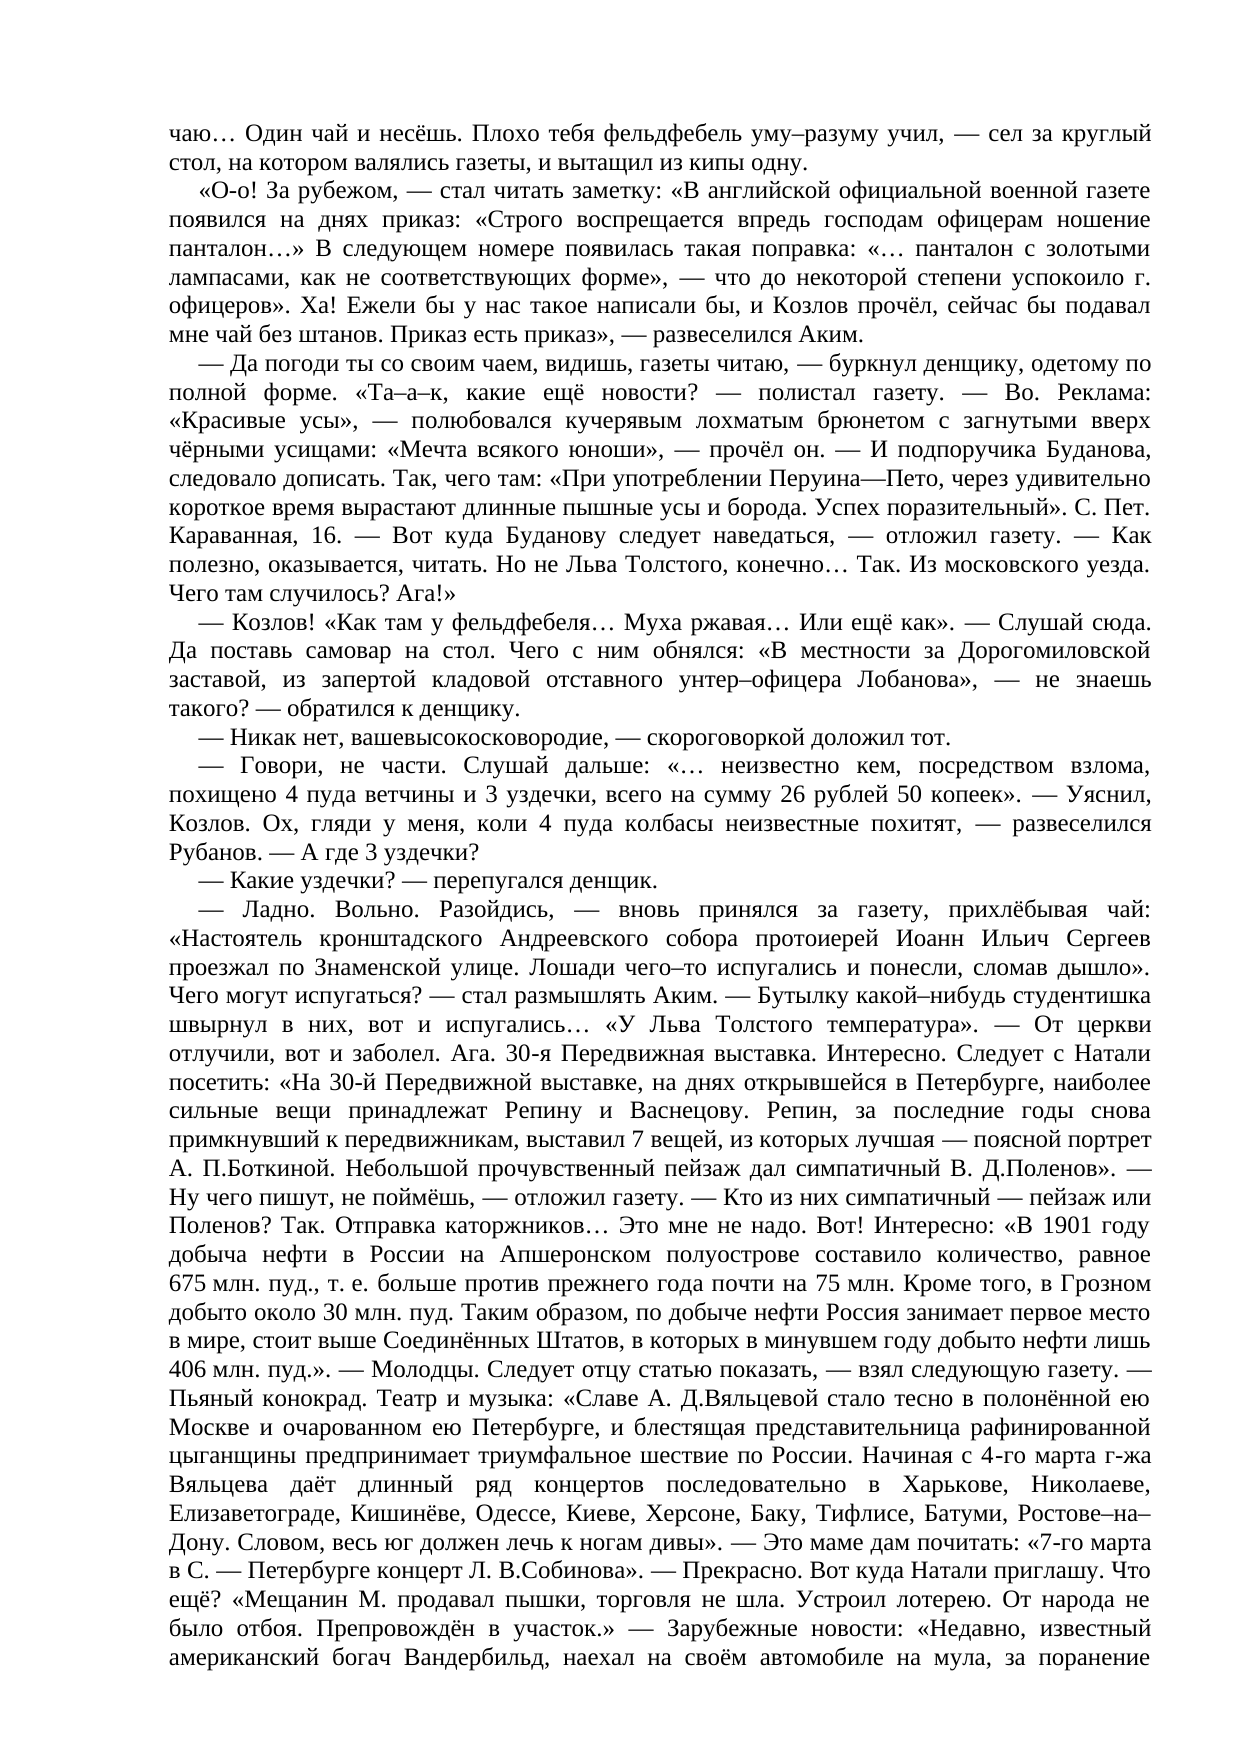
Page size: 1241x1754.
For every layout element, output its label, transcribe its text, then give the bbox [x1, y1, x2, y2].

text — Ладно. Вольно. Разойдись, — вновь принялся за газету, прихлёбывая чай: «Настоятель кронштадского Андреевского собора протоиерей Иоанн Ильич Сергеев проезжал по Знаменской улице. Лошади чего–то испугались и понесли, сломав дышло». Чего могут испугаться? — стал размышлять Аким. — Бутылку какой–нибудь студентишка швырнул в них, вот и испугались… «У Льва Толстого температура». — От церкви отлучили, вот и заболел. Ага. 30‑я Передвижная выставка. Интересно. Следует с Натали посетить: «На 30‑й Передвижной выставке, на днях открывшейся в Петербурге, наиболее сильные вещи принадлежат Репину и Васнецову. Репин, за последние годы снова примкнувший к передвижникам, выставил 7 вещей, из которых лучшая — поясной портрет А. П.Боткиной. Небольшой прочувственный пейзаж дал симпатичный В. Д.Поленов». — Ну чего пишут, не поймёшь, — отложил газету. — Кто из них симпатичный — пейзаж или Поленов? Так. Отправка каторжников… Это мне не надо. Вот! Интересно: «В 1901 году добыча нефти в России на Апшеронском полуострове составило количество, равное 675 млн. пуд., т. е. больше против прежнего года почти на 75 млн. Кроме того, в Грозном добыто около 30 млн. пуд. Таким образом, по добыче нефти Россия занимает первое место в мире, стоит выше Соединённых Штатов, в которых в минувшем году добыто нефти лишь 406 млн. пуд.». — Молодцы. Следует отцу статью показать, — взял следующую газету. — Пьяный конокрад. Театр и музыка: «Славе А. Д.Вяльцевой стало тесно в полонённой ею Москве и очарованном ею Петербурге, и блестящая представительница рафинированной цыганщины предпринимает триумфальное шествие по России. Начиная с 4‑го марта г-жа Вяльцева даёт длинный ряд концертов последовательно в Харькове, Николаеве, Елизаветограде, Кишинёве, Одессе, Киеве, Херсоне, Баку, Тифлисе, Батуми, Ростове–на–Дону. Словом, весь юг должен лечь к ногам дивы». — Это маме дам почитать: «7‑го марта в С. — Петербурге концерт Л. В.Собинова». — Прекрасно. Вот куда Натали приглашу. Что ещё? «Мещанин М. продавал пышки, торговля не шла. Устроил лотерею. От народа не было отбоя. Препровождён в участок.» — Зарубежные новости: «Недавно, известный американский богач Вандербильд, наехал на своём автомобиле на мула, за поранение [169, 894, 1152, 1671]
text — Да погоди ты со своим чаем, видишь, газеты читаю, — буркнул денщику, одетому по полной форме. «Та–а–к, какие ещё новости? — полистал газету. — Во. Реклама: «Красивые усы», — полюбовался кучерявым лохматым брюнетом с загнутыми вверх чёрными усищами: «Мечта всякого юноши», — прочёл он. — И подпоручика Буданова, следовало дописать. Так, чего там: «При употреблении Перуина—Пето, через удивительно короткое время вырастают длинные пышные усы и борода. Успех поразительный». С. Пет. Караванная, 16. — Вот куда Буданову следует наведаться, — отложил газету. — Как полезно, оказывается, читать. Но не Льва Толстого, конечно… Так. Из московского уезда. Чего там случилось? Ага!» [169, 348, 1152, 607]
text — Козлов! «Как там у фельдфебеля… Муха ржавая… Или ещё как». — Слушай сюда. Да поставь самовар на стол. Чего с ним обнялся: «В местности за Дорогомиловской заставой, из запертой кладовой отставного унтер–офицера Лобанова», — не знаешь такого? — обратился к денщику. [169, 607, 1152, 722]
text чаю… Один чай и несёшь. Плохо тебя фельдфебель уму–разуму учил, — сел за круглый стол, на котором валялись газеты, и вытащил из кипы одну. [169, 118, 1152, 176]
text — Никак нет, вашевысокосковородие, — скороговоркой доложил тот. [169, 722, 1152, 751]
text «О-о! За рубежом, — стал читать заметку: «В английской официальной военной газете появился на днях приказ: «Строго воспрещается впредь господам офицерам ношение панталон…» В следующем номере появилась такая поправка: «… панталон с золотыми лампасами, как не соответствующих форме», — что до некоторой степени успокоило г. офицеров». Ха! Ежели бы у нас такое написали бы, и Козлов прочёл, сейчас бы подавал мне чай без штанов. Приказ есть приказ», — развеселился Аким. [169, 176, 1152, 348]
text — Какие уздечки? — перепугался денщик. [169, 866, 1152, 894]
text — Говори, не части. Слушай дальше: «… неизвестно кем, посредством взлома, похищено 4 пуда ветчины и 3 уздечки, всего на сумму 26 рублей 50 копеек». — Уяснил, Козлов. Ох, гляди у меня, коли 4 пуда колбасы неизвестные похитят, — развеселился Рубанов. — А где 3 уздечки? [169, 751, 1152, 866]
